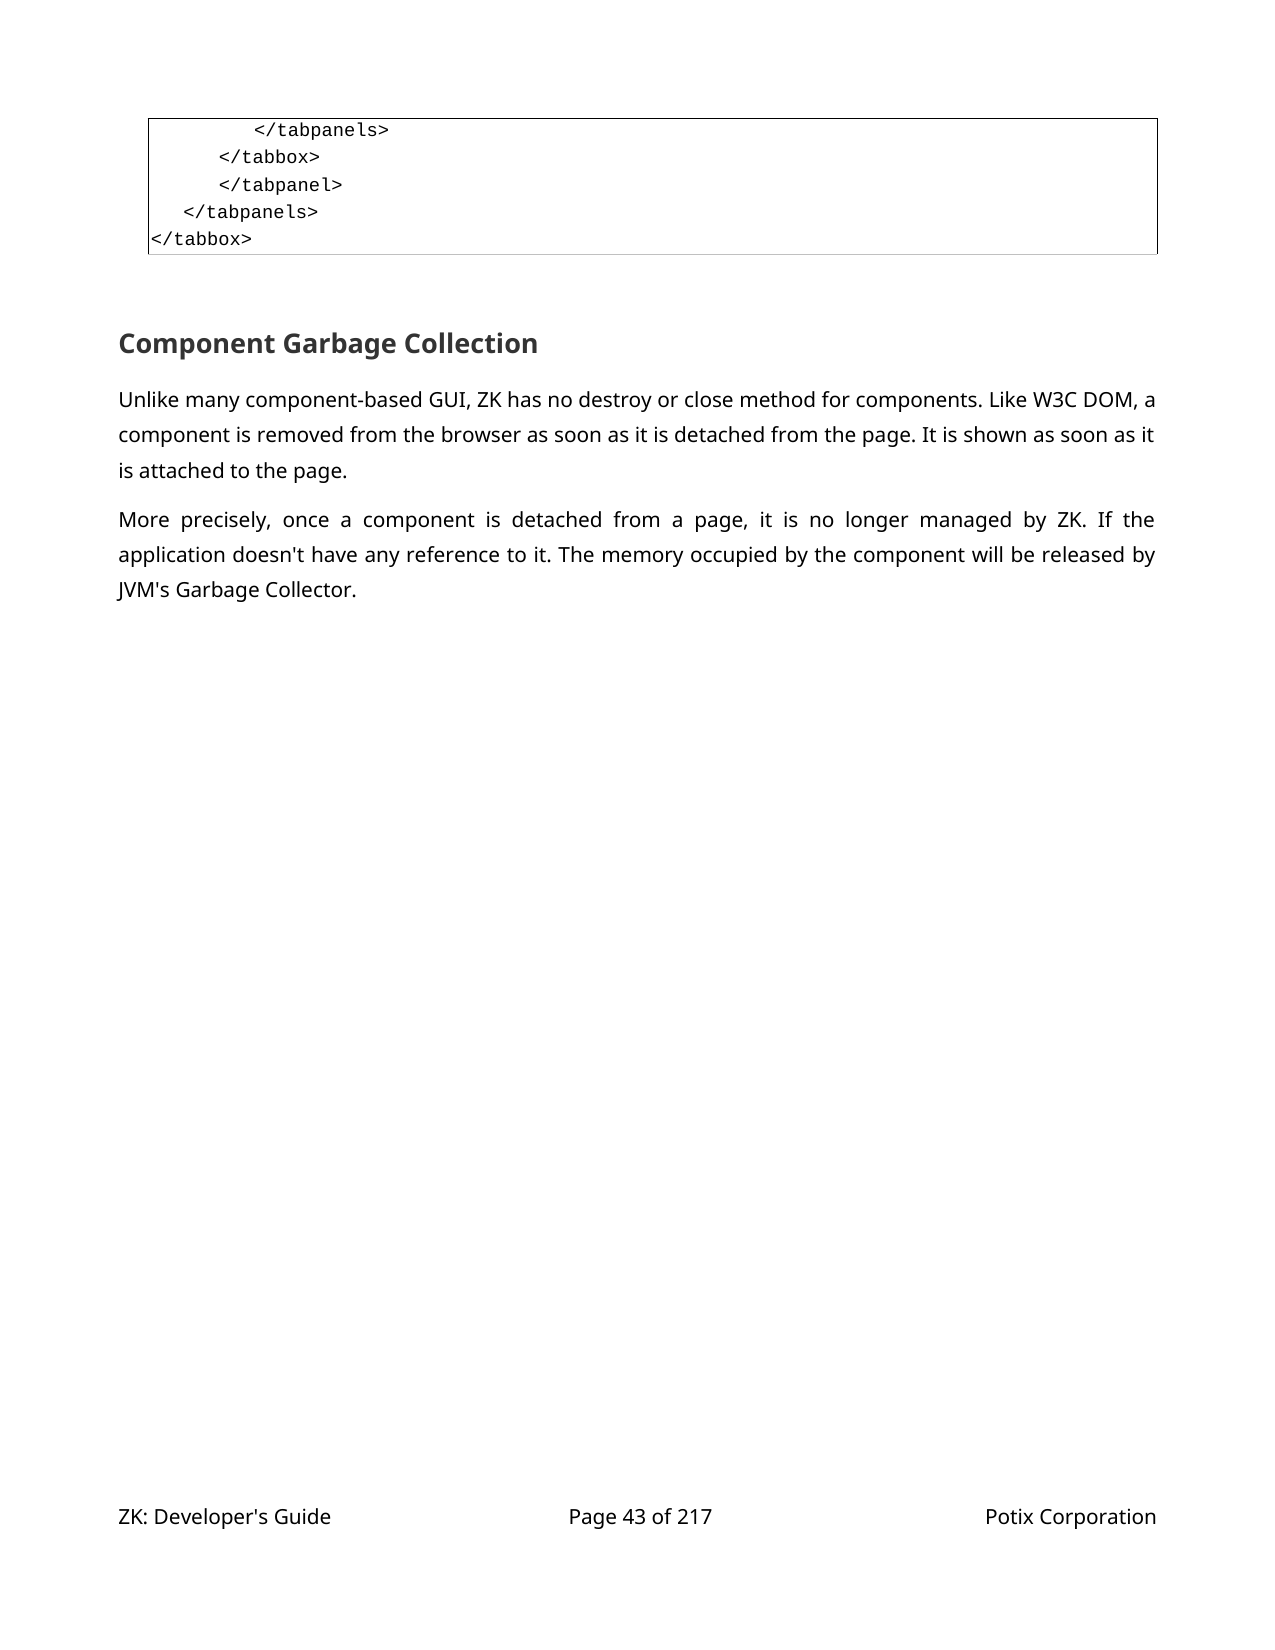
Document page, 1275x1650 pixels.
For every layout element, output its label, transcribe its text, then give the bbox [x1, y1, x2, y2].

text </tabpanels> [149, 200, 1157, 224]
text </tabbox> [149, 227, 1157, 254]
text </tabpanel> [149, 172, 1157, 197]
text </tabbox> [149, 145, 1157, 169]
text Unlike many component-based GUI, ZK has no destroy or close method for components. Like W3C DOM, a component is removed from the browser as soon as it is detached from the page. It is shown as soon as it is attached to the page. [118, 385, 1157, 484]
text More precisely, once a component is detached from a page, it is no longer managed by ZK. If the application doesn't have any reference to it. The memory occupied by the component will be released by JVM's Garbage Collector. [118, 505, 1157, 603]
subtitle Component Garbage Collection [118, 325, 1157, 362]
text </tabpanels> [149, 119, 1157, 142]
